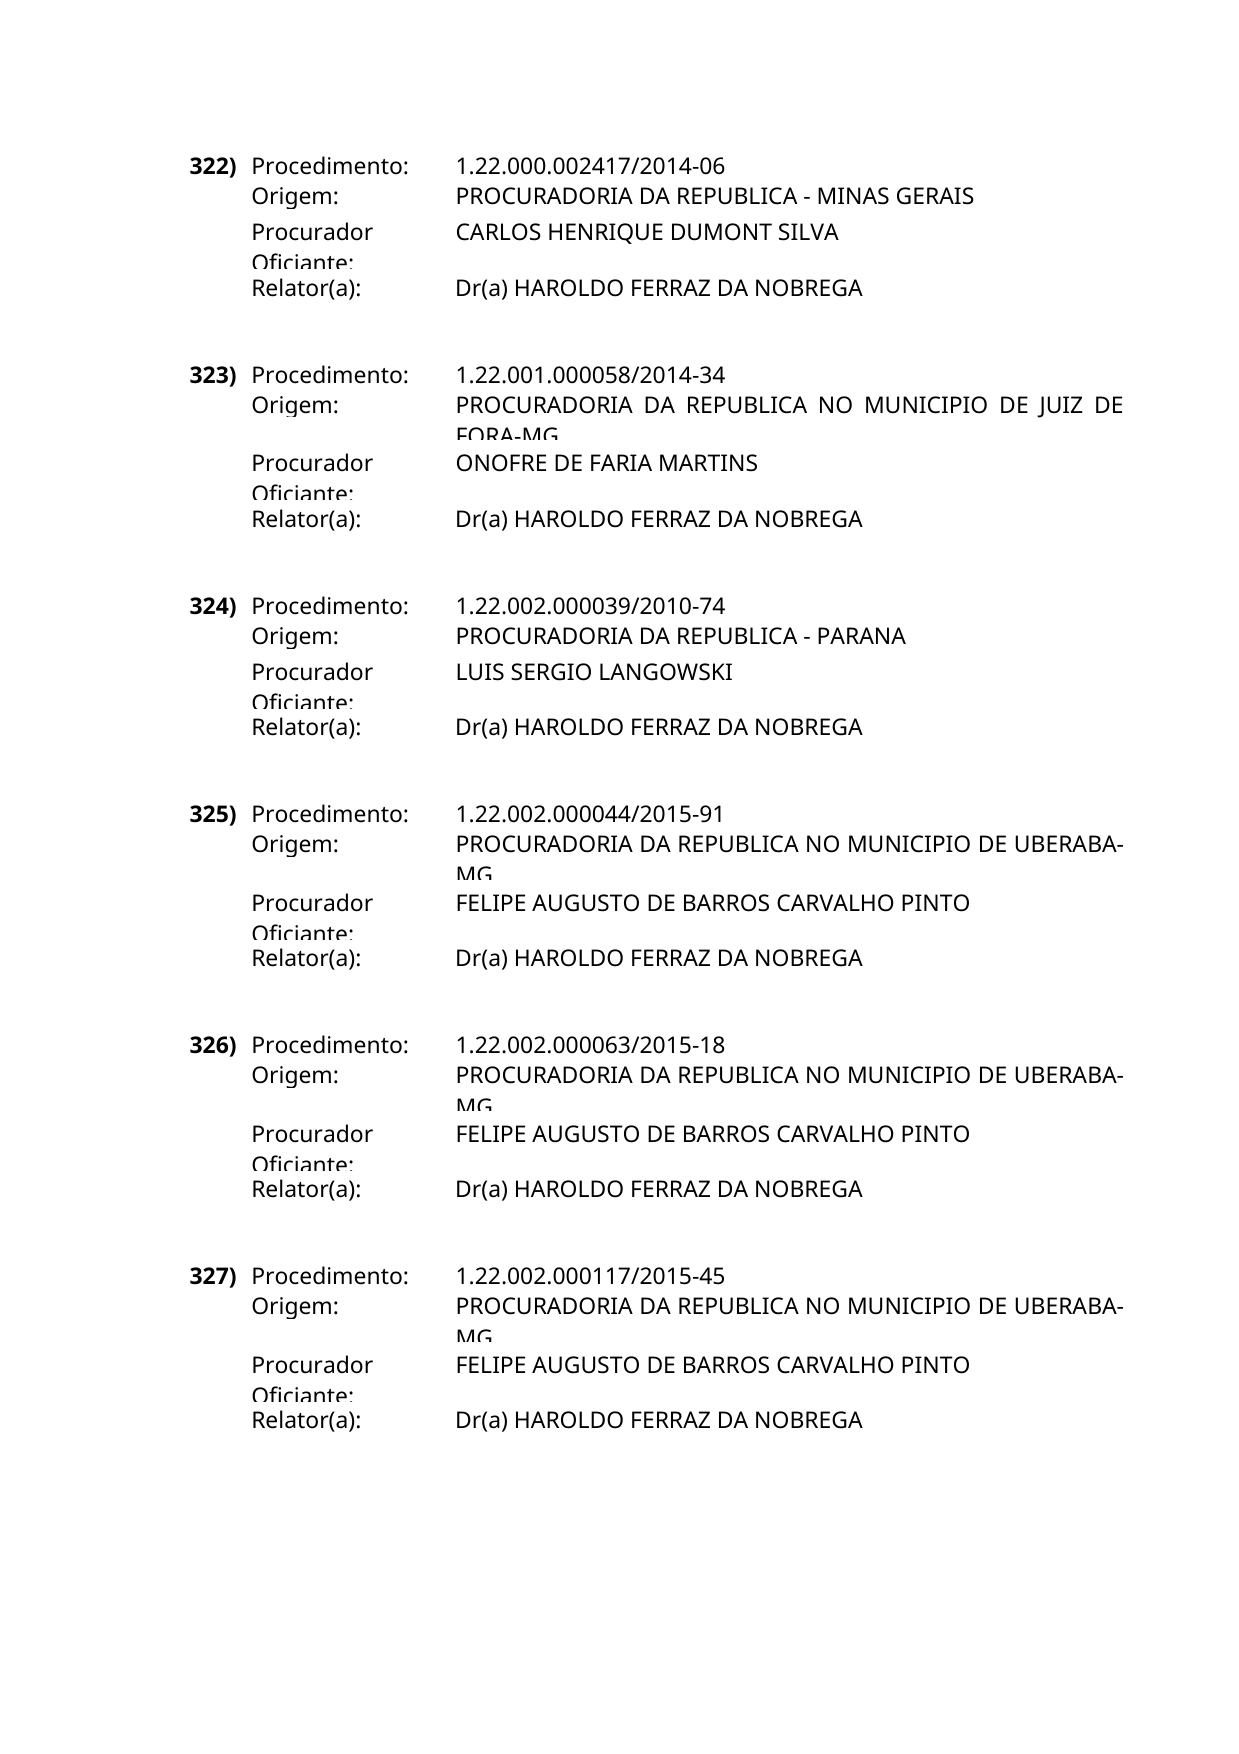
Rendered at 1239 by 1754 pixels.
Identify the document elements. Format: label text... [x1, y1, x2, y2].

table_cell Procurador Oficiante: [251, 447, 455, 499]
table_cell [1125, 150, 1239, 178]
table_header Dr(a) HAROLDO FERRAZ DA NOBREGA [455, 272, 1122, 300]
table_cell [1125, 620, 1239, 648]
table_cell [1125, 180, 1239, 208]
table_cell 326) [189, 1029, 251, 1058]
table_cell Origem: [251, 1290, 455, 1319]
table_cell [189, 1173, 251, 1203]
table_cell [189, 1341, 251, 1349]
table_cell [189, 1319, 251, 1341]
table_cell [251, 417, 455, 439]
table_cell [189, 209, 251, 216]
table_cell Origem: [251, 180, 455, 208]
table_cell [1125, 828, 1239, 857]
table_cell [0, 359, 189, 387]
table_cell [0, 302, 189, 358]
table_cell 322) [189, 150, 251, 178]
table_cell 1.22.001.000058/2014-34 [455, 359, 1124, 387]
table_cell 1.22.002.000039/2010-74 [455, 590, 1124, 618]
table_cell [1125, 656, 1239, 707]
table_cell [455, 302, 1124, 358]
table_cell CARLOS HENRIQUE DUMONT SILVA [455, 216, 1124, 267]
table_cell [1125, 648, 1239, 656]
table_cell PROCURADORIA DA REPUBLICA NO MUNICIPIO DE UBERABA-MG [455, 828, 1124, 879]
table_cell [0, 828, 189, 857]
table_cell [189, 389, 251, 417]
table_cell [251, 1203, 455, 1260]
table_cell [0, 798, 189, 827]
table_cell 323) [189, 359, 251, 387]
table_cell PROCURADORIA DA REPUBLICA NO MUNICIPIO DE JUIZ DE FORA-MG [455, 389, 1124, 439]
table_cell [251, 648, 455, 656]
table_cell [1125, 1349, 1239, 1400]
table_cell ONOFRE DE FARIA MARTINS [455, 447, 1124, 498]
table_cell [0, 1341, 189, 1349]
table_cell [189, 857, 251, 879]
table_cell FELIPE AUGUSTO DE BARROS CARVALHO PINTO [455, 1349, 1124, 1400]
table_cell [189, 656, 251, 707]
table_cell [1125, 1059, 1239, 1088]
table_cell [1125, 359, 1239, 387]
table_header Relator(a): [251, 1404, 455, 1433]
table_cell [0, 209, 189, 216]
table_cell [189, 417, 251, 439]
table_cell [189, 272, 251, 302]
table_cell [0, 216, 189, 267]
table_cell [455, 741, 1124, 798]
table_cell [0, 150, 189, 178]
table_header Dr(a) HAROLDO FERRAZ DA NOBREGA [455, 503, 1122, 531]
table_cell [1125, 1203, 1239, 1260]
table_cell [455, 1203, 1124, 1260]
table_cell [1125, 741, 1239, 798]
table_cell [189, 1059, 251, 1088]
table_cell Procurador Oficiante: [251, 887, 455, 939]
table_cell Origem: [251, 389, 455, 417]
table_header [0, 0, 189, 150]
table_cell [189, 503, 251, 533]
table_header Relator(a): [251, 272, 455, 300]
table_cell [189, 972, 251, 1029]
table_cell [189, 447, 251, 498]
table_cell [0, 879, 189, 887]
table_cell [251, 972, 455, 1029]
table_cell [189, 1118, 251, 1169]
table_header Relator(a): [251, 711, 455, 740]
table_cell PROCURADORIA DA REPUBLICA NO MUNICIPIO DE UBERABA-MG [455, 1059, 1124, 1110]
table_cell [455, 648, 1124, 656]
table_cell Procurador Oficiante: [251, 656, 455, 708]
table_cell [0, 1349, 189, 1400]
table_cell [0, 389, 189, 417]
table_cell [189, 1110, 251, 1118]
table_cell [189, 711, 251, 741]
table_cell [251, 1341, 455, 1349]
table_cell [1125, 1118, 1239, 1169]
table_cell [189, 942, 251, 972]
table_cell [189, 1088, 251, 1110]
table_header Dr(a) HAROLDO FERRAZ DA NOBREGA [455, 942, 1122, 971]
table_cell [189, 1290, 251, 1319]
table_cell [0, 711, 189, 741]
table_cell 1.22.000.002417/2014-06 [455, 150, 1124, 178]
table_cell [455, 209, 1124, 216]
table_cell [1125, 857, 1239, 879]
table_cell [189, 887, 251, 938]
table_cell [0, 440, 189, 447]
table_cell [189, 216, 251, 267]
table_cell Procedimento: [251, 798, 455, 827]
table_cell [1125, 302, 1239, 358]
table_cell [189, 302, 251, 358]
table_cell [1125, 209, 1239, 216]
table_cell Procurador Oficiante: [251, 216, 455, 268]
table_cell [455, 1110, 1124, 1118]
table_cell [455, 533, 1124, 589]
table_cell Procurador Oficiante: [251, 1118, 455, 1170]
table_cell [1125, 216, 1239, 267]
table_cell Procurador Oficiante: [251, 1349, 455, 1401]
table_header Dr(a) HAROLDO FERRAZ DA NOBREGA [455, 1404, 1122, 1433]
table_cell [189, 1203, 251, 1260]
table_header [189, 0, 251, 150]
table_header Dr(a) HAROLDO FERRAZ DA NOBREGA [455, 1173, 1122, 1202]
table_cell [251, 1088, 455, 1110]
table_cell 1.22.002.000117/2015-45 [455, 1260, 1124, 1289]
table_cell [1125, 389, 1239, 417]
table_cell [1125, 1290, 1239, 1319]
table_cell [0, 648, 189, 656]
table_cell 325) [189, 798, 251, 827]
table_cell Origem: [251, 620, 455, 648]
table_cell [1125, 447, 1239, 498]
table_header [251, 0, 455, 150]
table_cell [1125, 1029, 1239, 1058]
table_cell [251, 1110, 455, 1118]
table_cell PROCURADORIA DA REPUBLICA - PARANA [455, 620, 1124, 648]
table_cell [0, 1260, 189, 1289]
table_cell [1125, 1260, 1239, 1289]
table_header Dr(a) HAROLDO FERRAZ DA NOBREGA [455, 711, 1122, 740]
table_header Relator(a): [251, 942, 455, 971]
table_cell [0, 656, 189, 707]
table_cell [1125, 711, 1239, 741]
table_cell [189, 533, 251, 589]
table_cell [0, 272, 189, 302]
table_cell [1125, 1404, 1239, 1434]
table_header [455, 0, 1124, 150]
table_cell FELIPE AUGUSTO DE BARROS CARVALHO PINTO [455, 1118, 1124, 1169]
table_cell [0, 180, 189, 208]
table_cell [189, 620, 251, 648]
table_cell [0, 1110, 189, 1118]
table_cell [0, 1404, 189, 1434]
table_cell [189, 180, 251, 208]
table_cell [455, 879, 1124, 887]
table_cell [189, 879, 251, 887]
table_cell [189, 1349, 251, 1400]
table_cell Procedimento: [251, 1029, 455, 1058]
table_cell [1125, 942, 1239, 972]
table_header Relator(a): [251, 1173, 455, 1202]
table_cell [1125, 1110, 1239, 1118]
table_cell [455, 440, 1124, 447]
table_cell [455, 972, 1124, 1029]
table_cell [1125, 1088, 1239, 1110]
table_cell 327) [189, 1260, 251, 1289]
table_cell [189, 648, 251, 656]
table_cell [1125, 1173, 1239, 1203]
table_cell 1.22.002.000063/2015-18 [455, 1029, 1124, 1058]
table_cell [1125, 1341, 1239, 1349]
table_cell [1125, 798, 1239, 827]
table_cell [0, 1088, 189, 1110]
table_cell [0, 590, 189, 618]
table_cell Procedimento: [251, 359, 455, 387]
table_cell [251, 741, 455, 798]
table_cell [0, 1173, 189, 1203]
table_cell [0, 503, 189, 533]
table_cell [1125, 272, 1239, 302]
table_cell [1125, 972, 1239, 1029]
table_cell [0, 1118, 189, 1169]
table_cell [1125, 879, 1239, 887]
table_cell [0, 1029, 189, 1058]
table_cell [1125, 1319, 1239, 1341]
table_cell [251, 879, 455, 887]
table_cell [251, 533, 455, 589]
table_cell [0, 1203, 189, 1260]
table_cell FELIPE AUGUSTO DE BARROS CARVALHO PINTO [455, 887, 1124, 938]
table_cell [251, 440, 455, 447]
table_cell [1125, 887, 1239, 938]
table_cell LUIS SERGIO LANGOWSKI [455, 656, 1124, 707]
table_header Relator(a): [251, 503, 455, 531]
table_cell PROCURADORIA DA REPUBLICA - MINAS GERAIS [455, 180, 1124, 208]
table_cell [0, 1319, 189, 1341]
table_cell [189, 440, 251, 447]
table_cell [0, 533, 189, 589]
table_cell [1125, 440, 1239, 447]
table_cell [0, 887, 189, 938]
table_cell Procedimento: [251, 1260, 455, 1289]
table_cell [251, 857, 455, 879]
table_cell [1125, 503, 1239, 533]
table_cell [0, 417, 189, 439]
table_header [1125, 0, 1239, 150]
table_cell PROCURADORIA DA REPUBLICA NO MUNICIPIO DE UBERABA-MG [455, 1290, 1124, 1341]
table_cell [0, 741, 189, 798]
table_cell [251, 1319, 455, 1341]
table_cell Origem: [251, 1059, 455, 1088]
table_cell [189, 1404, 251, 1434]
table_cell [0, 447, 189, 498]
table_cell Procedimento: [251, 590, 455, 618]
table_cell [0, 1290, 189, 1319]
table_cell Procedimento: [251, 150, 455, 178]
table_cell [0, 1059, 189, 1088]
table_cell [251, 302, 455, 358]
table_cell [0, 620, 189, 648]
table_cell [0, 972, 189, 1029]
table_cell [1125, 590, 1239, 618]
table_cell 324) [189, 590, 251, 618]
table_cell Origem: [251, 828, 455, 857]
table_cell [189, 828, 251, 857]
table_cell [1125, 533, 1239, 589]
table_cell [455, 1341, 1124, 1349]
table_cell 1.22.002.000044/2015-91 [455, 798, 1124, 827]
table_cell [0, 942, 189, 972]
table_cell [251, 209, 455, 216]
table_cell [0, 857, 189, 879]
table_cell [189, 741, 251, 798]
table_cell [1125, 417, 1239, 439]
